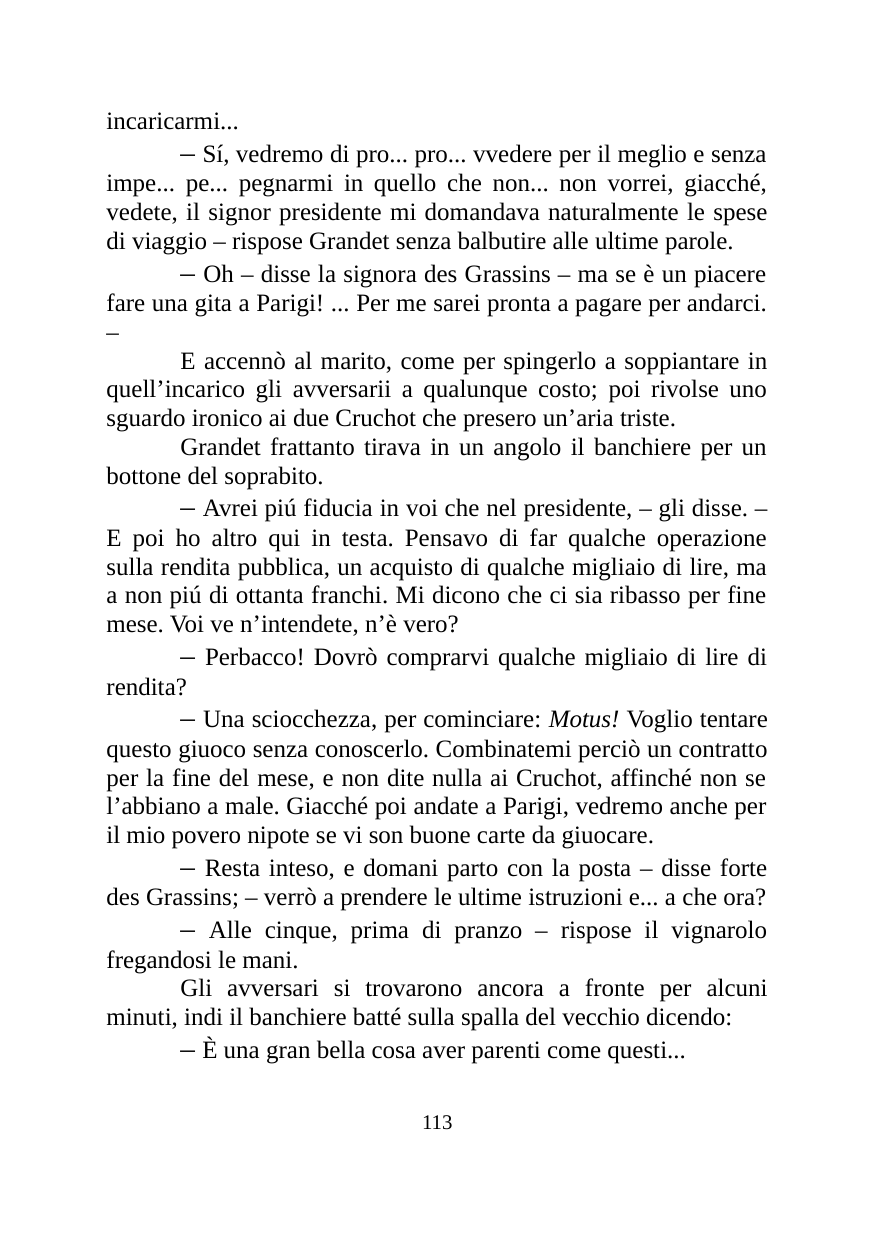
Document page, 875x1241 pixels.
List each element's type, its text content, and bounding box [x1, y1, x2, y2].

text – Alle cinque, prima di pranzo – rispose il vignarolo fregandosi le mani. [106, 911, 768, 973]
text Grandet frattanto tirava in un angolo il banchiere per un bottone del soprabito. [106, 432, 768, 489]
text Gli avversari si trovarono ancora a fronte per alcuni minuti, indi il banchiere batté sulla spalla del vecchio dicendo: [106, 973, 768, 1031]
text – Resta inteso, e domani parto con la posta – disse forte des Grassins; – verrò a prendere le ultime istruzioni e... a che ora? [106, 849, 768, 911]
text – Sí, vedremo di pro... pro... vvedere per il meglio e senza impe... pe... pegnarmi in quello che non... non vorrei, giacché, vedete, il signor presidente mi domandava naturalmente le spese di viaggio – rispose Grandet senza balbutire alle ultime parole. [106, 135, 768, 255]
text – Una sciocchezza, per cominciare: Motus! Voglio tentare questo giuoco senza conoscerlo. Combinatemi perciò un contratto per la fine del mese, e non dite nulla ai Cruchot, affinché non se l’abbiano a male. Giacché poi andate a Parigi, vedremo anche per il mio povero nipote se vi son buone carte da giuocare. [106, 700, 768, 849]
text – Perbacco! Dovrò comprarvi qualche migliaio di lire di rendita? [106, 638, 768, 700]
text incaricarmi... [106, 106, 768, 135]
text – Avrei piú fiducia in voi che nel presidente, – gli disse. – E poi ho altro qui in testa. Pensavo di far qualche operazione sulla rendita pubblica, un acquisto di qualche migliaio di lire, ma a non piú di ottanta franchi. Mi dicono che ci sia ribasso per fine mese. Voi ve n’intendete, n’è vero? [106, 489, 768, 638]
text – È una gran bella cosa aver parenti come questi... [106, 1031, 768, 1064]
text – Oh – disse la signora des Grassins – ma se è un piacere fare una gita a Parigi! ... Per me sarei pronta a pagare per andarci. – [106, 255, 768, 346]
text E accennò al marito, come per spingerlo a soppiantare in quell’incarico gli avversarii a qualunque costo; poi rivolse uno sguardo ironico ai due Cruchot che presero un’aria triste. [106, 346, 768, 432]
